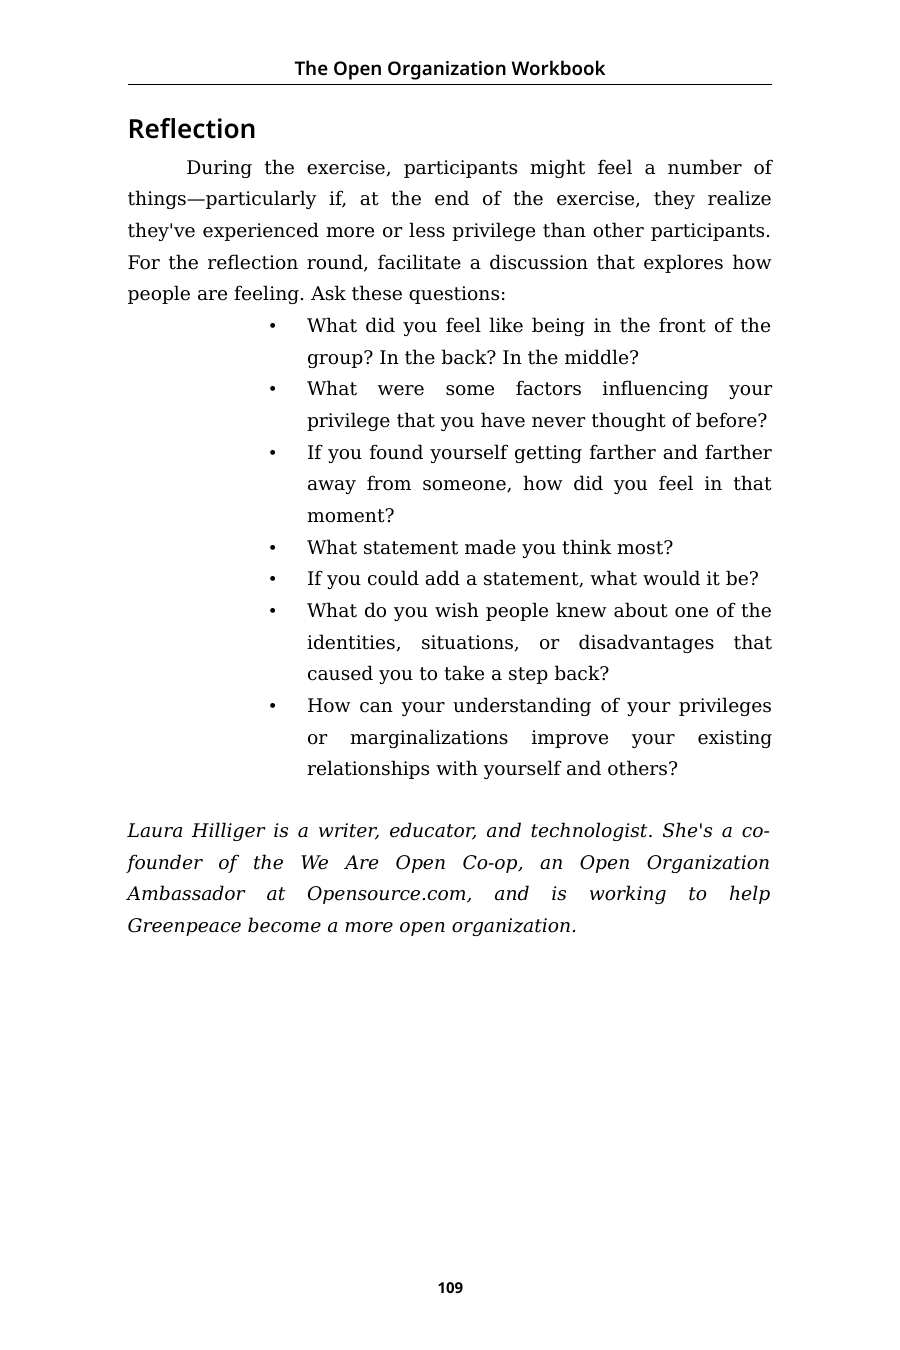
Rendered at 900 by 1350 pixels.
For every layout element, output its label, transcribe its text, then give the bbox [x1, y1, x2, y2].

list If you could add a statement, what would it be? [269, 568, 772, 590]
text Laura Hilliger is a writer, educator, and technologist. She's a co-founder of the We Are Open Co-op, an Open Organization Ambassador at Opensource.com, and is working to help Greenpeace become a more open organization. [127, 820, 772, 937]
list What do you wish people knew about one of the identities, situations, or disadvantages that caused you to take a step back? [269, 600, 772, 685]
text During the exercise, participants might feel a number of things—particularly if, at the end of the exercise, they realize they've experienced more or less privilege than other participants. For the reflection round, facilitate a discussion that explores how people are feeling. Ask these questions: [127, 157, 772, 305]
list What statement made you think most? [269, 537, 772, 558]
list What did you feel like being in the front of the group? In the back? In the middle? [269, 315, 772, 368]
subtitle Reflection [127, 114, 772, 144]
list How can your understanding of your privileges or marginalizations improve your existing relationships with yourself and others? [269, 695, 772, 780]
list What were some factors influencing your privilege that you have never thought of before? [269, 378, 772, 432]
list If you found yourself getting farther and farther away from someone, how did you feel in that moment? [269, 442, 772, 527]
